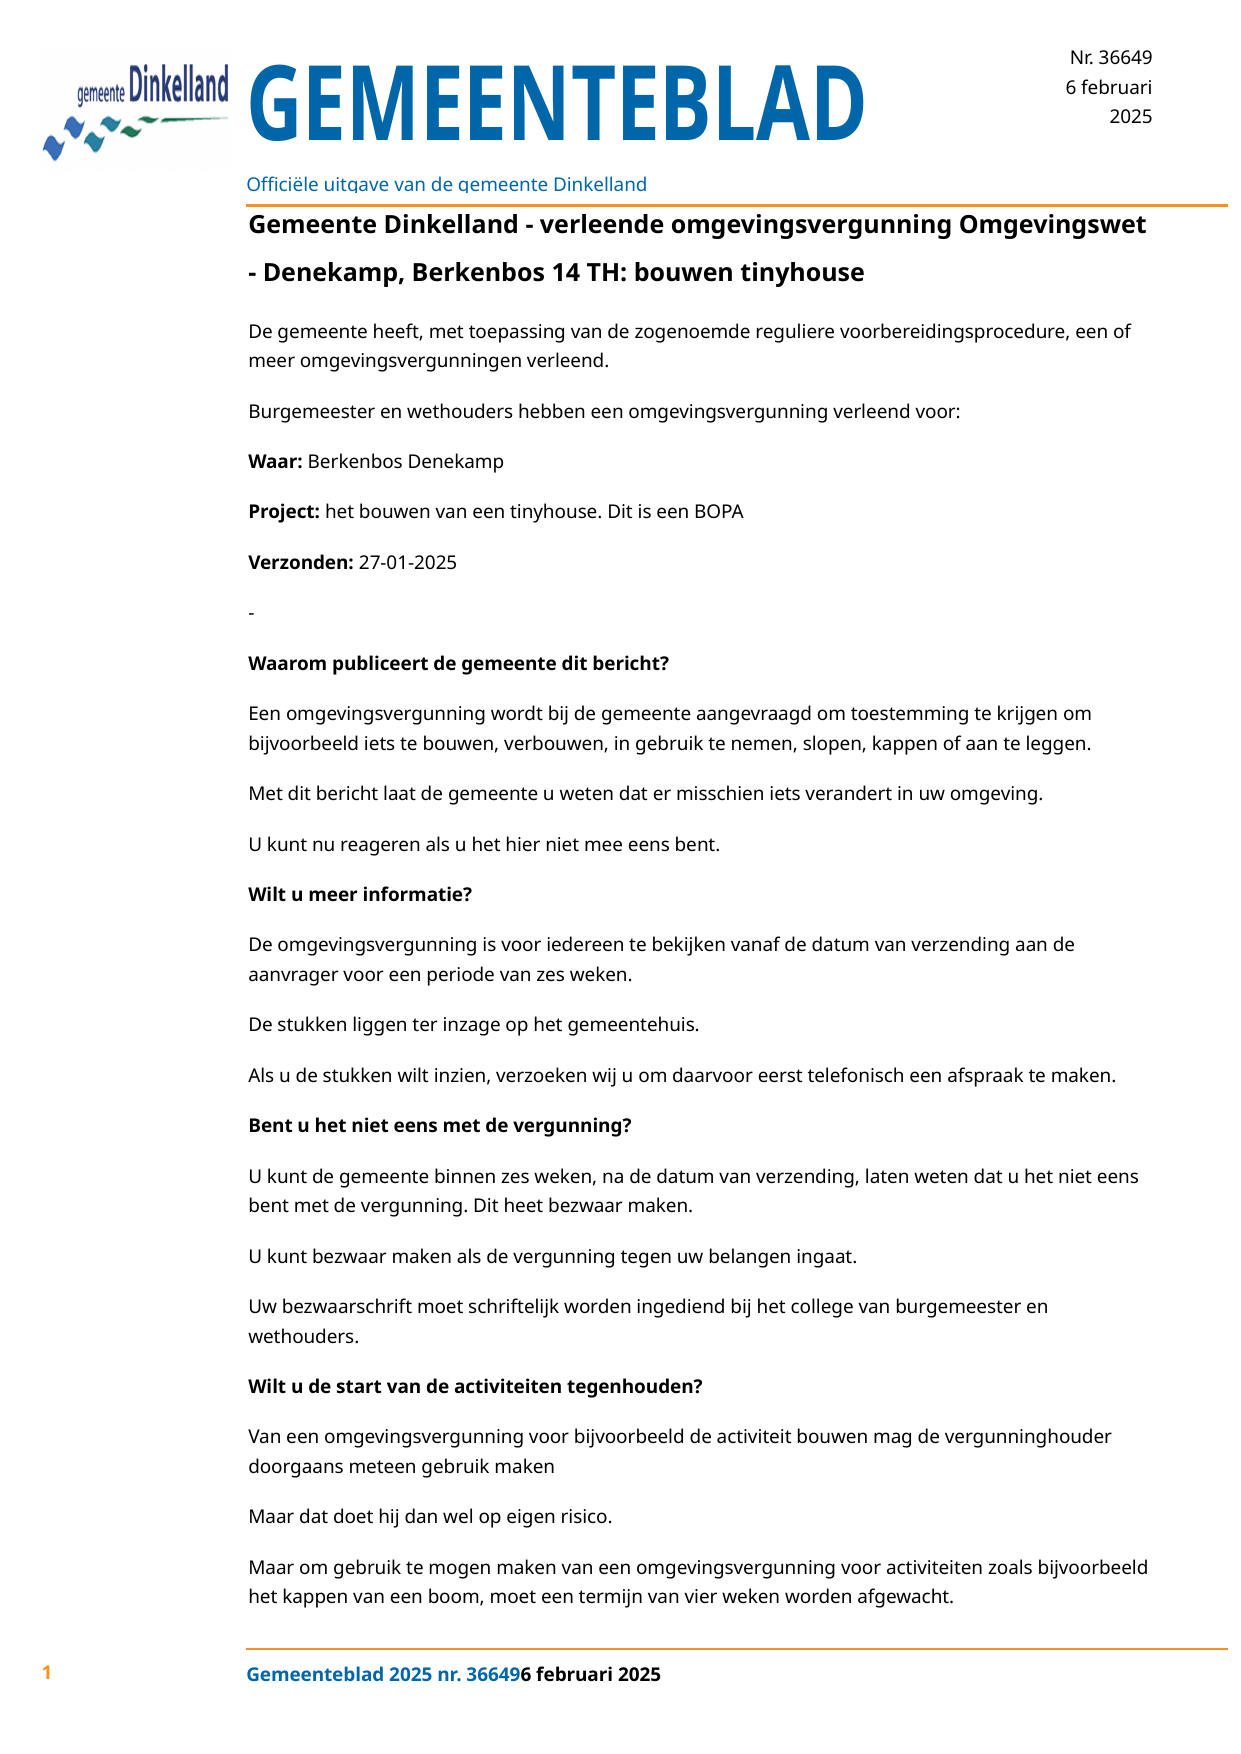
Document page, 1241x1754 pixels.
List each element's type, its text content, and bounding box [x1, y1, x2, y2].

text De gemeente heeft, met toepassing van de zogenoemde reguliere voorbereidingsprocedure, een of meer omgevingsvergunningen verleend. [248, 318, 1152, 373]
text Wilt u de start van de activiteiten tegenhouden? [248, 1373, 1152, 1399]
text Als u de stukken wilt inzien, verzoeken wij u om daarvoor eerst telefonisch een afspraak te maken. [248, 1062, 1152, 1088]
text Uw bezwaarschrift moet schriftelijk worden ingediend bij het college van burgemeester en wethouders. [248, 1293, 1152, 1349]
text Project: het bouwen van een tinyhouse. Dit is een BOPA [248, 499, 1152, 524]
text Bent u het niet eens met de vergunning? [248, 1112, 1152, 1138]
text U kunt bezwaar maken als de vergunning tegen uw belangen ingaat. [248, 1243, 1152, 1269]
text Maar dat doet hij dan wel op eigen risico. [248, 1504, 1152, 1529]
text Verzonden: 27-01-2025 [248, 549, 1152, 575]
text Maar om gebruik te mogen maken van een omgevingsvergunning voor activiteiten zoals bijvoorbeeld het kappen van een boom, moet een termijn van vier weken worden afgewacht. [248, 1554, 1152, 1609]
text Gemeente Dinkelland - verleende omgevingsvergunning Omgevingswet - Denekamp, Berkenbos 14 TH: bouwen tinyhouse [248, 207, 1152, 288]
text - [248, 599, 1152, 625]
picture [41, 47, 231, 172]
text Wilt u meer informatie? [248, 881, 1152, 907]
text De stukken liggen ter inzage op het gemeentehuis. [248, 1012, 1152, 1037]
text Van een omgevingsvergunning voor bijvoorbeeld de activiteit bouwen mag de vergunninghouder doorgaans meteen gebruik maken [248, 1424, 1152, 1479]
text Een omgevingsvergunning wordt bij de gemeente aangevraagd om toestemming te krijgen om bijvoorbeeld iets te bouwen, verbouwen, in gebruik te nemen, slopen, kappen of aan te leggen. [248, 700, 1152, 756]
text Waarom publiceert de gemeente dit bericht? [248, 650, 1152, 676]
text De omgevingsvergunning is voor iedereen te bekijken vanaf de datum van verzending aan de aanvrager voor een periode van zes weken. [248, 932, 1152, 987]
text Burgemeester en wethouders hebben een omgevingsvergunning verleend voor: [248, 398, 1152, 424]
text Met dit bericht laat de gemeente u weten dat er misschien iets verandert in uw omgeving. [248, 780, 1152, 806]
text U kunt nu reageren als u het hier niet mee eens bent. [248, 831, 1152, 857]
text Waar: Berkenbos Denekamp [248, 448, 1152, 474]
text U kunt de gemeente binnen zes weken, na de datum van verzending, laten weten dat u het niet eens bent met de vergunning. Dit heet bezwaar maken. [248, 1163, 1152, 1218]
